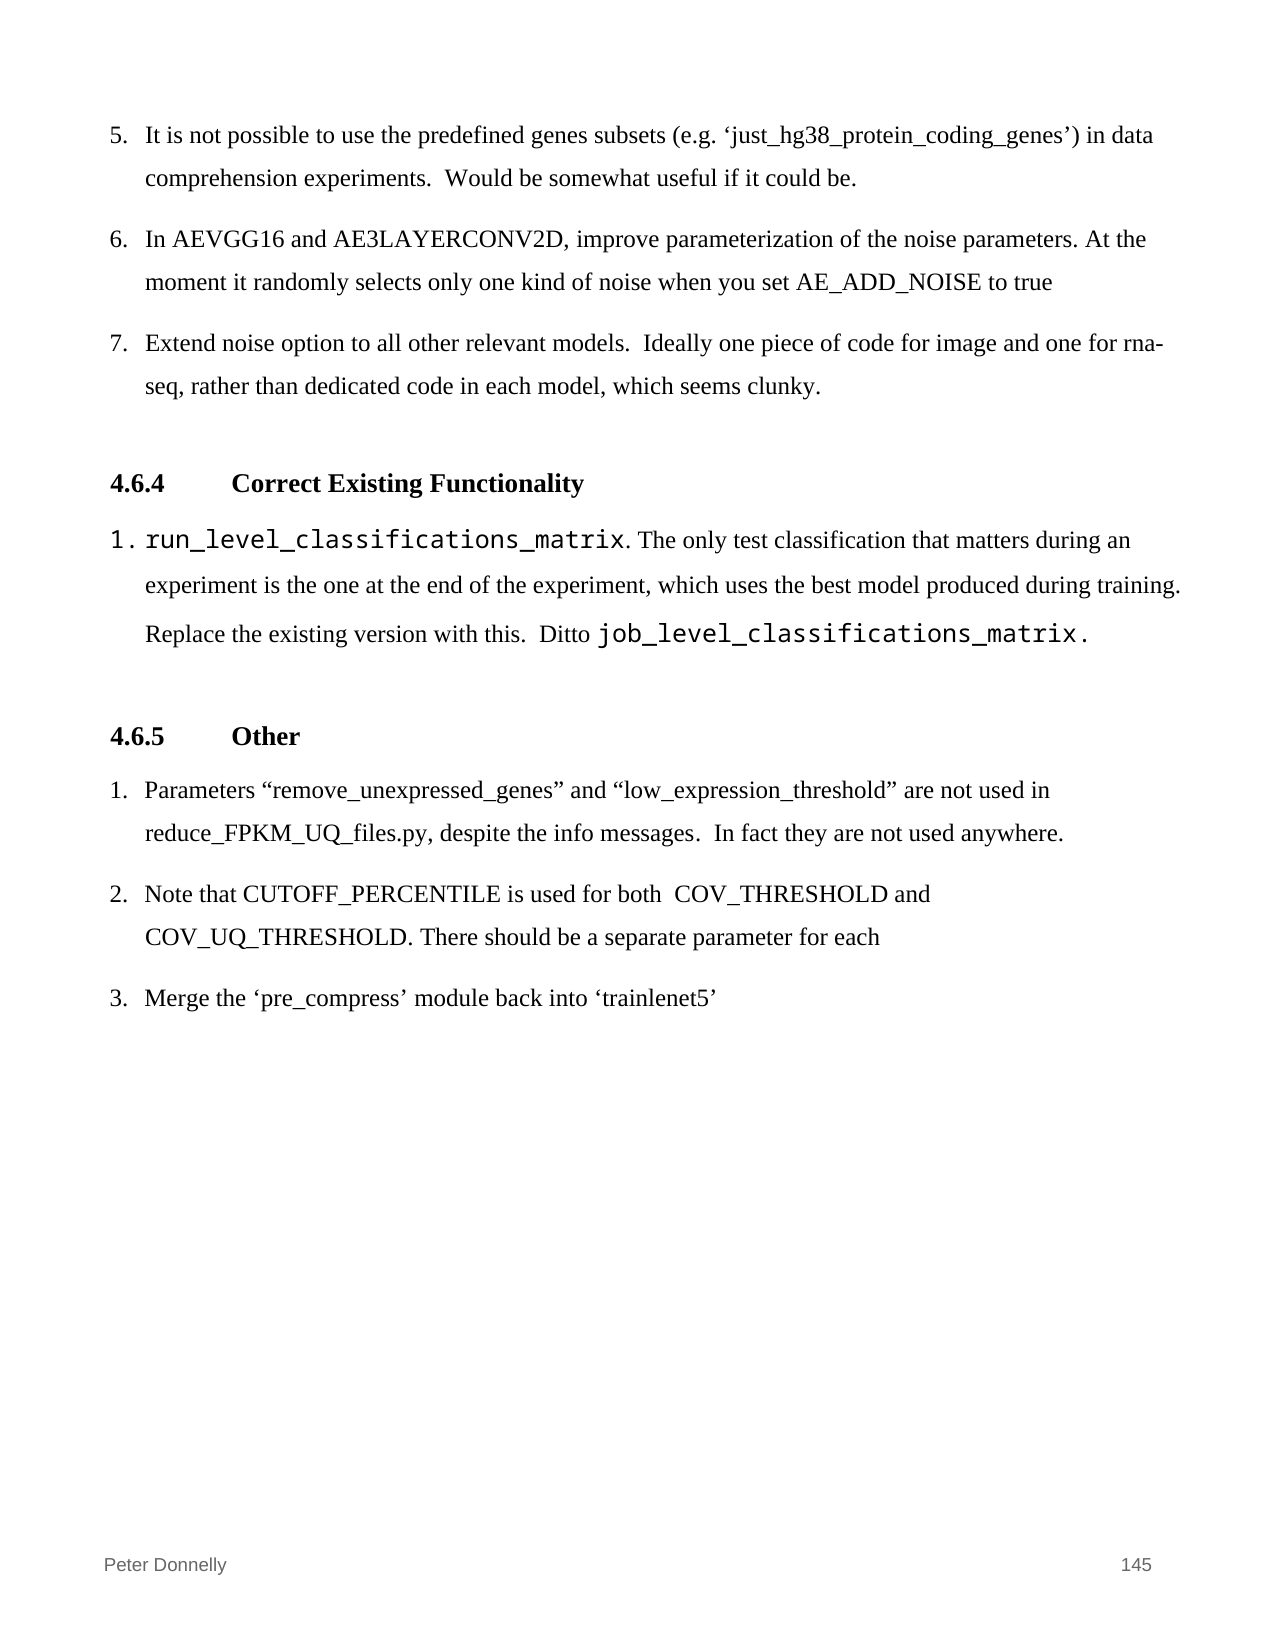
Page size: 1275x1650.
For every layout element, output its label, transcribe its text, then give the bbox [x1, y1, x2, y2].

list It is not possible to use the predefined genes subsets (e.g. ‘just_hg38_protein_coding_genes’) in data comprehension experiments. Would be somewhat useful if it could be. [109, 120, 1181, 192]
list In AEVGG16 and AE3LAYERCONV2D, improve parameterization of the noise parameters. At the moment it randomly selects only one kind of noise when you set AE_ADD_NOISE to true [109, 224, 1181, 296]
list Extend noise option to all other relevant models. Ideally one piece of code for image and one for rna-seq, rather than dedicated code in each model, which seems clunky. [109, 328, 1181, 399]
list Merge the ‘pre_compress’ module back into ‘trainlenet5’ [109, 983, 1181, 1012]
list run_level_classifications_matrix. The only test classification that matters during an experiment is the one at the end of the experiment, which uses the best model produced during training. Replace the existing version with this. Ditto job_level_classifications_matrix. [109, 522, 1181, 650]
subtitle Correct Existing Functionality [103, 467, 1181, 498]
subtitle Other [103, 720, 1181, 751]
list Note that CUTOFF_PERCENTILE is used for both COV_THRESHOLD and COV_UQ_THRESHOLD. There should be a separate parameter for each [109, 879, 1181, 951]
list Parameters “remove_unexpressed_genes” and “low_expression_threshold” are not used in reduce_FPKM_UQ_files.py, despite the info messages. In fact they are not used anywhere. [109, 775, 1181, 847]
